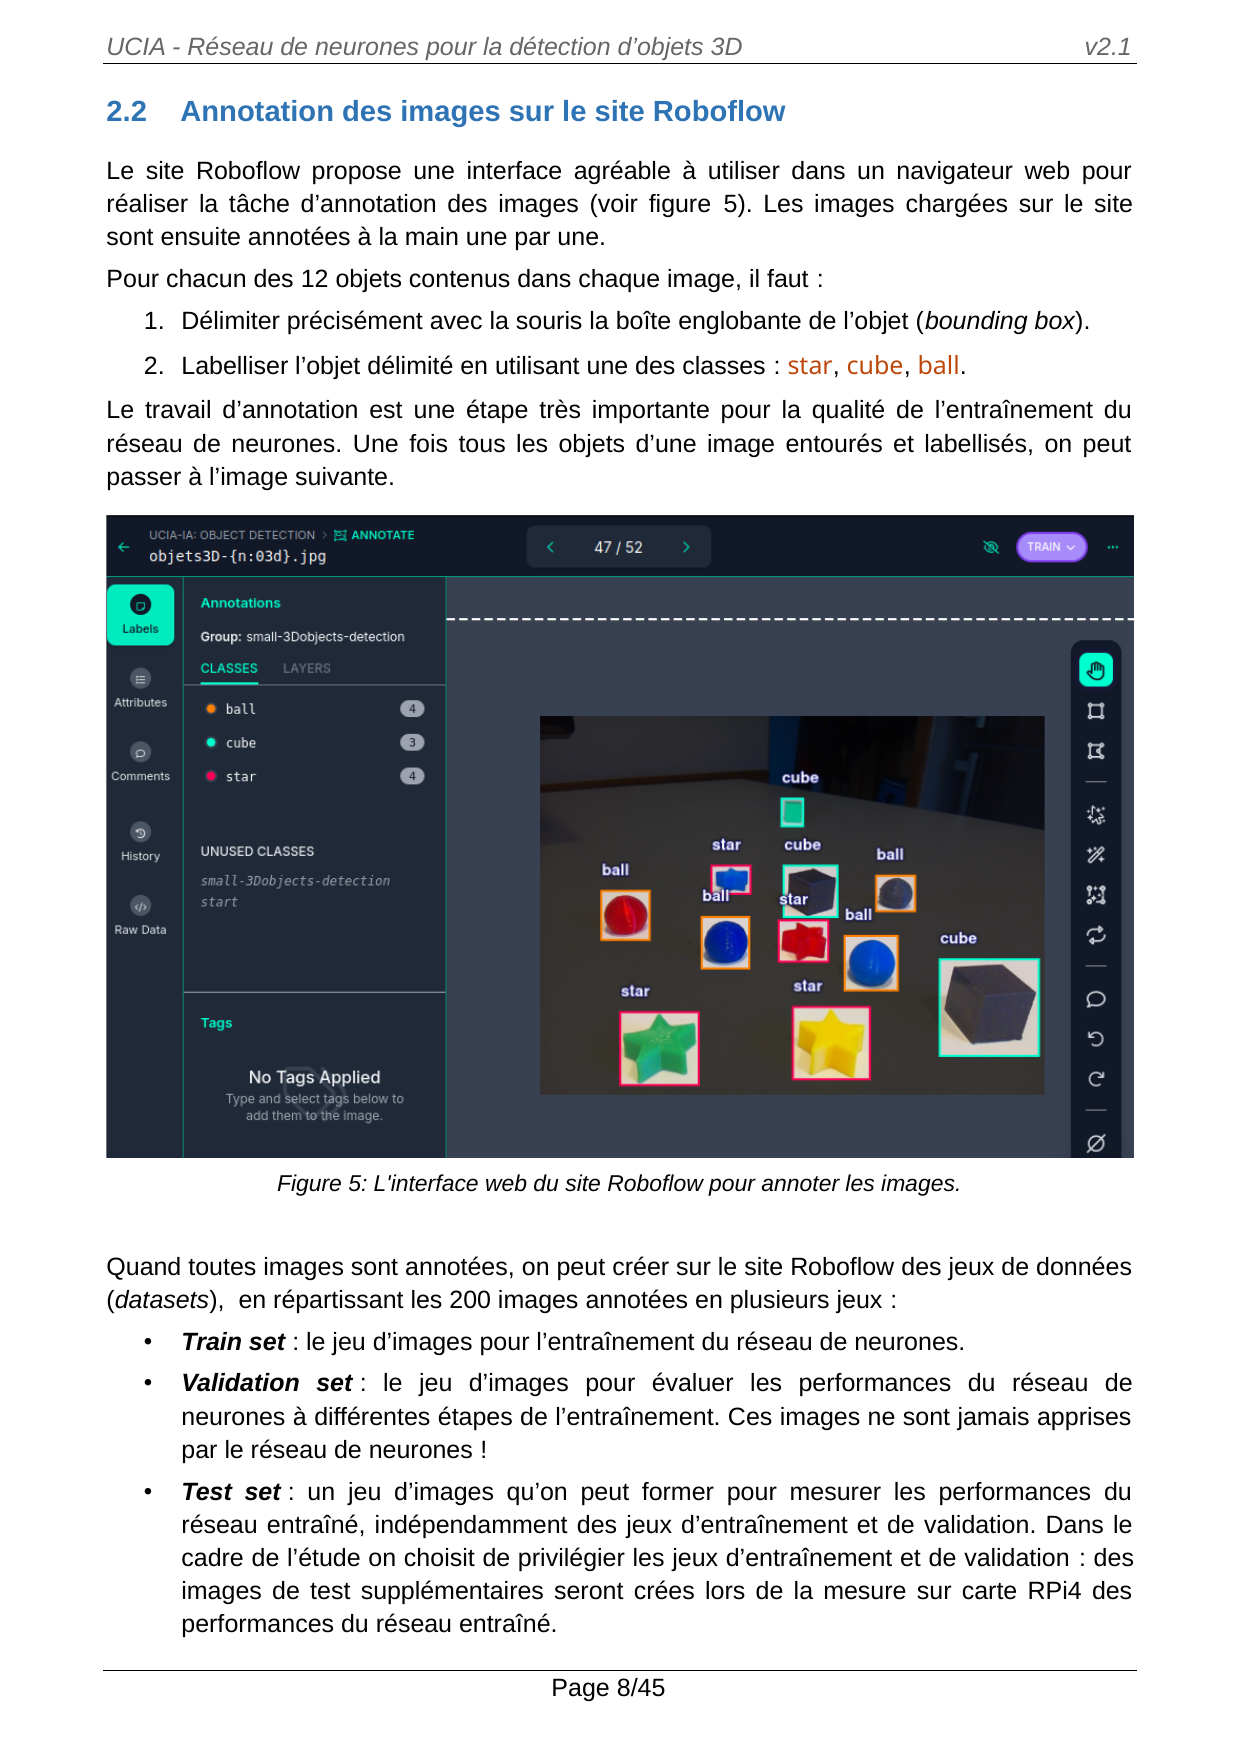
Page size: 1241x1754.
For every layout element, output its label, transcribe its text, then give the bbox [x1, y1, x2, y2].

list Test set : un jeu d’images qu’on peut former pour mesurer les performances du réseau entraîné, indépendamment des jeux d’entraînement et de validation. Dans le cadre de l’étude on choisit de privilégier les jeux d’entraînement et de validation : des images de test supplémentaires seront crées lors de la mesure sur carte RPi4 des performances du réseau entraîné. [144, 1476, 1134, 1637]
text Le travail d’annotation est une étape très importante pour la qualité de l’entraînement du réseau de neurones. Une fois tous les objets d’une image entourés et labellisés, on peut passer à l’image suivante. [106, 396, 1134, 490]
list Labelliser l’objet délimité en utilisant une des classes : star, cube, ball. [144, 347, 1134, 382]
text Quand toutes images sont annotées, on peut créer sur le site Roboflow des jeux de données (datasets), en répartissant les 200 images annotées en plusieurs jeux : [106, 1252, 1134, 1313]
list Validation set : le jeu d’images pour évaluer les performances du réseau de neurones à différentes étapes de l’entraînement. Ces images ne sont jamais apprises par le réseau de neurones ! [144, 1368, 1134, 1463]
text Figure 5: L'interface web du site Roboflow pour annoter les images. [106, 1158, 1134, 1197]
text Le site Roboflow propose une interface agréable à utiliser dans un navigateur web pour réaliser la tâche d’annotation des images (voir figure 5). Les images chargées sur le site sont ensuite annotées à la main une par une. [106, 156, 1134, 251]
list Train set : le jeu d’images pour l’entraînement du réseau de neurones. [144, 1326, 1134, 1355]
list Délimiter précisément avec la souris la boîte englobante de l’objet (bounding box). [144, 306, 1134, 334]
picture [106, 515, 1134, 1158]
subtitle Annotation des images sur le site Roboflow [106, 94, 1134, 127]
text Pour chacun des 12 objets contenus dans chaque image, il faut : [106, 264, 1134, 292]
